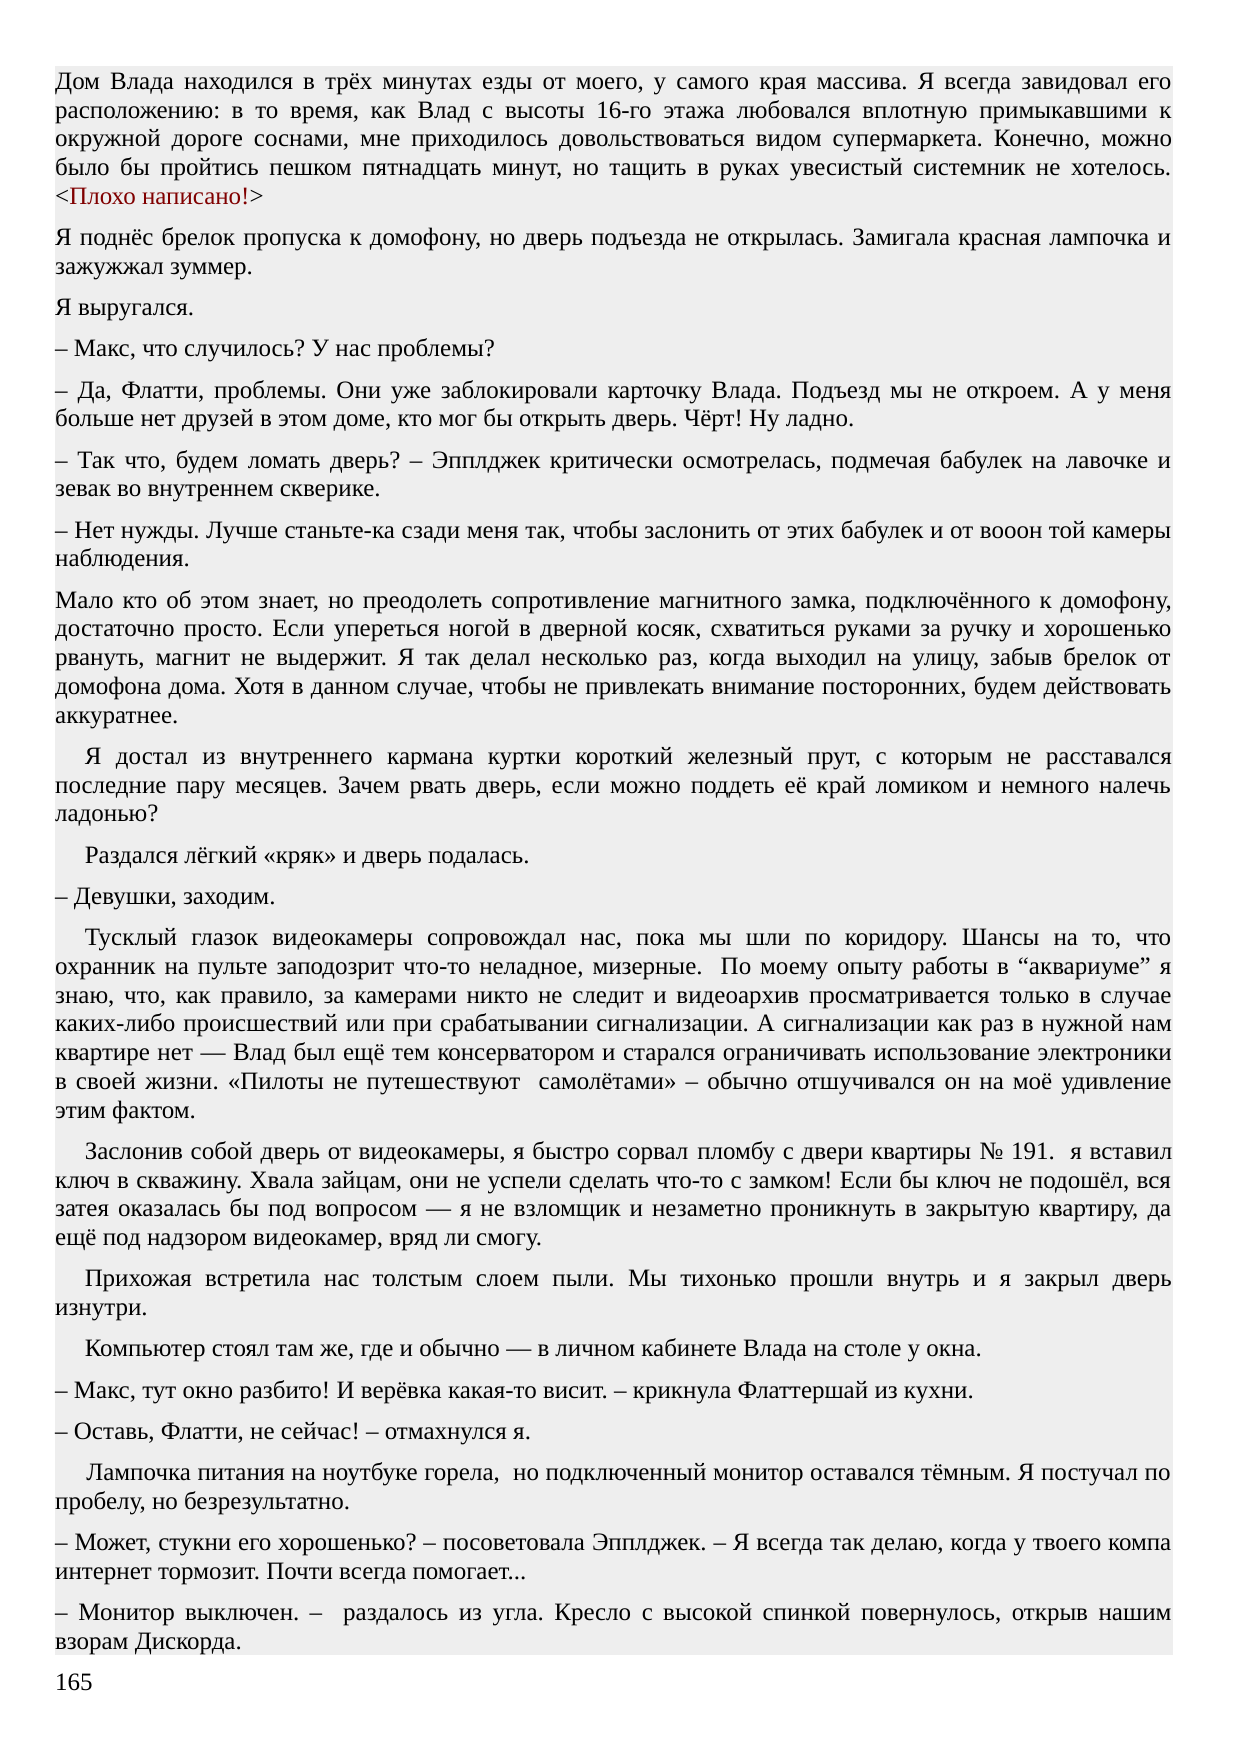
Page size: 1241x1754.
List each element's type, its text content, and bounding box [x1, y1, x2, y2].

list Мало кто об этом знает, но преодолеть сопротивление магнитного замка, подключённого к домофону, достаточно просто. Если упереться ногой в дверной косяк, схватиться руками за ручку и хорошенько рвануть, магнит не выдержит. Я так делал несколько раз, когда выходил на улицу, забыв брелок от домофона дома. Хотя в данном случае, чтобы не привлекать внимание посторонних, будем действовать аккуратнее. [55, 585, 1173, 728]
text – Да, Флатти, проблемы. Они уже заблокировали карточку Влада. Подъезд мы не откроем. А у меня больше нет друзей в этом доме, кто мог бы открыть дверь. Чёрт! Ну ладно. [55, 375, 1173, 432]
text – Макс, тут окно разбито! И верёвка какая-то висит. – крикнула Флаттершай из кухни. [55, 1375, 1173, 1403]
text – Девушки, заходим. [55, 881, 1173, 910]
text Тусклый глазок видеокамеры сопровождал нас, пока мы шли по коридору. Шансы на то, что охранник на пульте заподозрит что-то неладное, мизерные. По моему опыту работы в “аквариуме” я знаю, что, как правило, за камерами никто не следит и видеоархив просматривается только в случае каких-либо происшествий или при срабатывании сигнализации. А сигнализации как раз в нужной нам квартире нет — Влад был ещё тем консерватором и старался ограничивать использование электроники в своей жизни. «Пилоты не путешествуют самолётами» – обычно отшучивался он на моё удивление этим фактом. [55, 922, 1173, 1123]
text Я выругался. [55, 292, 1173, 321]
text – Оставь, Флатти, не сейчас! – отмахнулся я. [55, 1416, 1173, 1445]
text Лампочка питания на ноутбуке горела, но подключенный монитор оставался тёмным. Я постучал по пробелу, но безрезультатно. [55, 1457, 1173, 1515]
text – Может, стукни его хорошенько? – посоветовала Эпплджек. – Я всегда так делаю, когда у твоего компа интернет тормозит. Почти всегда помогает... [55, 1527, 1173, 1585]
text Я достал из внутреннего кармана куртки короткий железный прут, с которым не расставался последние пару месяцев. Зачем рвать дверь, если можно поддеть её край ломиком и немного налечь ладонью? [55, 741, 1173, 827]
text Я поднёс брелок пропуска к домофону, но дверь подъезда не открылась. Замигала красная лампочка и зажужжал зуммер. [55, 222, 1173, 280]
text – Макс, что случилось? У нас проблемы? [55, 333, 1173, 362]
text Компьютер стоял там же, где и обычно — в личном кабинете Влада на столе у окна. [55, 1333, 1173, 1362]
text – Монитор выключен. – раздалось из угла. Кресло с высокой спинкой повернулось, открыв нашим взорам Дискорда. [55, 1597, 1173, 1655]
text Прихожая встретила нас толстым слоем пыли. Мы тихонько прошли внутрь и я закрыл дверь изнутри. [55, 1263, 1173, 1321]
text – Нет нужды. Лучше станьте-ка сзади меня так, чтобы заслонить от этих бабулек и от вооон той камеры наблюдения. [55, 515, 1173, 572]
text Заслонив собой дверь от видеокамеры, я быстро сорвал пломбу с двери квартиры № 191. я вставил ключ в скважину. Хвала зайцам, они не успели сделать что-то с замком! Если бы ключ не подошёл, вся затея оказалась бы под вопросом — я не взломщик и незаметно проникнуть в закрытую квартиру, да ещё под надзором видеокамер, вряд ли смогу. [55, 1136, 1173, 1251]
text – Так что, будем ломать дверь? – Эпплджек критически осмотрелась, подмечая бабулек на лавочке и зевак во внутреннем скверике. [55, 445, 1173, 502]
text Дом Влада находился в трёх минутах езды от моего, у самого края массива. Я всегда завидовал его расположению: в то время, как Влад с высоты 16-го этажа любовался вплотную примыкавшими к окружной дороге соснами, мне приходилось довольствоваться видом супермаркета. Конечно, можно было бы пройтись пешком пятнадцать минут, но тащить в руках увесистый системник не хотелось. <Плохо написано!> [55, 66, 1173, 210]
text Раздался лёгкий «кряк» и дверь подалась. [55, 840, 1173, 868]
